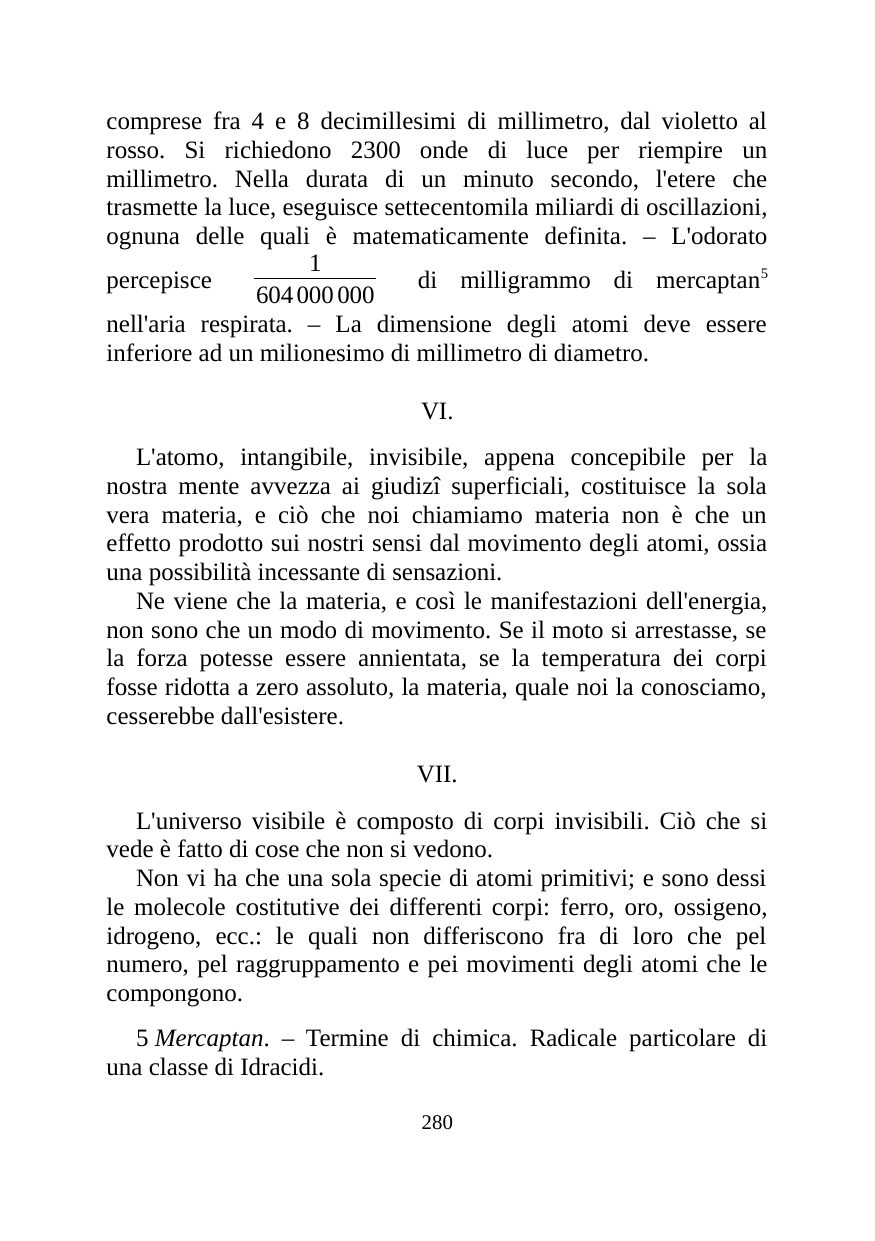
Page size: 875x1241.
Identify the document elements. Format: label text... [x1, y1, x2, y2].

text VII. [106, 759, 768, 788]
text L'atomo, intangibile, invisibile, appena concepibile per la nostra mente avvezza ai giudizî superficiali, costituisce la sola vera materia, e ciò che noi chiamiamo materia non è che un effetto prodotto sui nostri sensi dal movimento degli atomi, ossia una possibilità incessante di sensazioni. [106, 442, 768, 586]
text comprese fra 4 e 8 decimillesimi di millimetro, dal violetto al rosso. Si richiedono 2300 onde di luce per riempire un millimetro. Nella durata di un minuto secondo, l'etere che trasmette la luce, eseguisce settecentomila miliardi di oscillazioni, ognuna delle quali è matematicamente definita. – L'odorato percepisce di milligrammo di mercaptan nell'aria respirata. – La dimensione degli atomi deve essere inferiore ad un milionesimo di millimetro di diametro. [106, 106, 768, 366]
text Non vi ha che una sola specie di atomi primitivi; e sono dessi le molecole costitutive dei differenti corpi: ferro, oro, ossigeno, idrogeno, ecc.: le quali non differiscono fra di loro che pel numero, pel raggruppamento e pei movimenti degli atomi che le compongono. [106, 863, 768, 1007]
text Ne viene che la materia, e così le manifestazioni dell'energia, non sono che un modo di movimento. Se il moto si arrestasse, se la forza potesse essere annientata, se la temperatura dei corpi fosse ridotta a zero assoluto, la materia, quale noi la conosciamo, cesserebbe dall'esistere. [106, 586, 768, 730]
text VI. [106, 396, 768, 424]
text Mercaptan. – Termine di chimica. Radicale particolare di una classe di Idracidi. [106, 1023, 768, 1080]
text L'universo visibile è composto di corpi invisibili. Ciò che si vede è fatto di cose che non si vedono. [106, 806, 768, 863]
